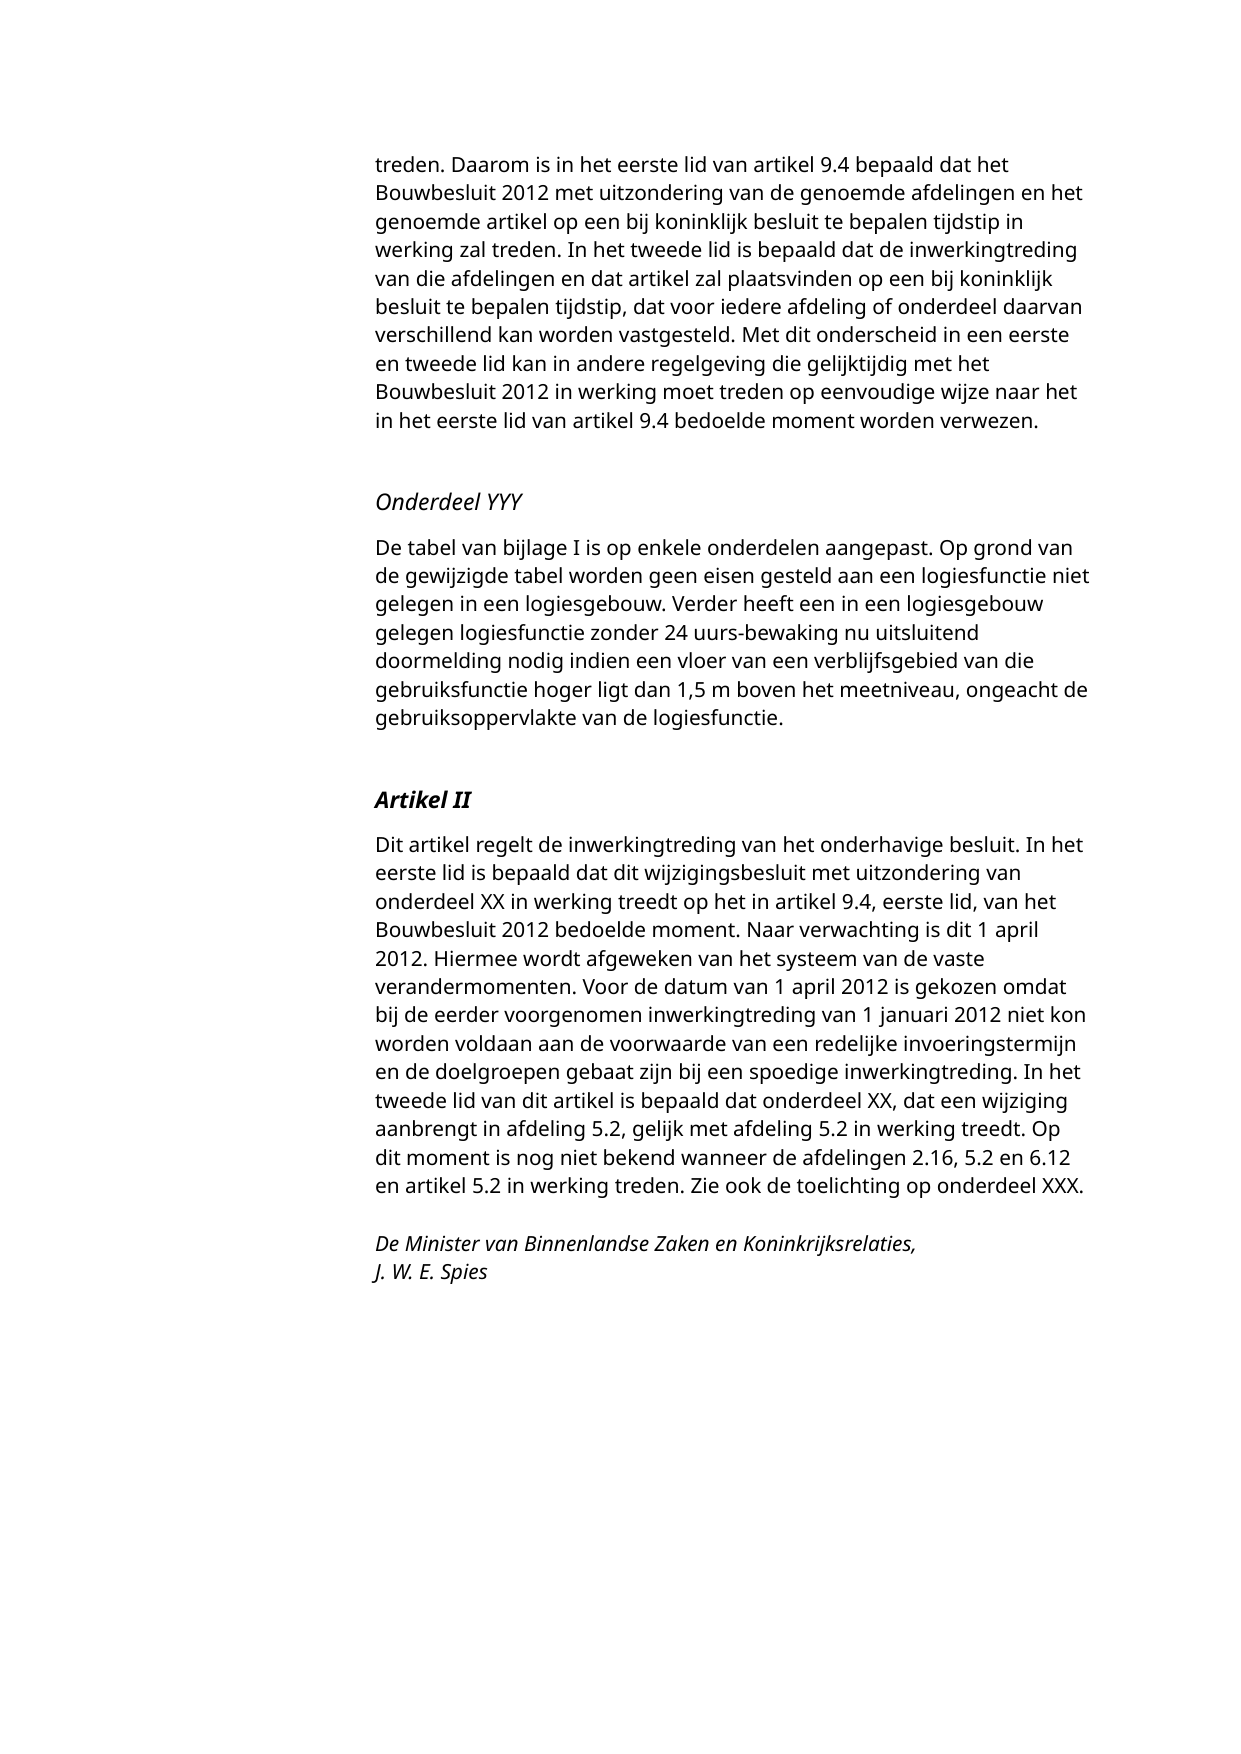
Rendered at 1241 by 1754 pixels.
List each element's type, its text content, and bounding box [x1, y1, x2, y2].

subtitle Artikel II [375, 784, 1090, 815]
text De tabel van bijlage I is op enkele onderdelen aangepast. Op grond van de gewijzigde tabel worden geen eisen gesteld aan een logiesfunctie niet gelegen in een logiesgebouw. Verder heeft een in een logiesgebouw gelegen logiesfunctie zonder 24 uurs-bewaking nu uitsluitend doormelding nodig indien een vloer van een verblijfsgebied van die gebruiksfunctie hoger ligt dan 1,5 m boven het meetniveau, ongeacht de gebruiksoppervlakte van de logiesfunctie. [375, 533, 1090, 732]
text Dit artikel regelt de inwerkingtreding van het onderhavige besluit. In het eerste lid is bepaald dat dit wijzigingsbesluit met uitzondering van onderdeel XX in werking treedt op het in artikel 9.4, eerste lid, van het Bouwbesluit 2012 bedoelde moment. Naar verwachting is dit 1 april 2012. Hiermee wordt afgeweken van het systeem van de vaste verandermomenten. Voor de datum van 1 april 2012 is gekozen omdat bij de eerder voorgenomen inwerkingtreding van 1 januari 2012 niet kon worden voldaan aan de voorwaarde van een redelijke invoeringstermijn en de doelgroepen gebaat zijn bij een spoedige inwerkingtreding. In het tweede lid van dit artikel is bepaald dat onderdeel XX, dat een wijziging aanbrengt in afdeling 5.2, gelijk met afdeling 5.2 in werking treedt. Op dit moment is nog niet bekend wanneer de afdelingen 2.16, 5.2 en 6.12 en artikel 5.2 in werking treden. Zie ook de toelichting op onderdeel XXX. [375, 830, 1090, 1199]
subtitle Onderdeel YYY [375, 486, 1090, 518]
text J. W. E. Spies [375, 1257, 1090, 1286]
text treden. Daarom is in het eerste lid van artikel 9.4 bepaald dat het Bouwbesluit 2012 met uitzondering van de genoemde afdelingen en het genoemde artikel op een bij koninklijk besluit te bepalen tijdstip in werking zal treden. In het tweede lid is bepaald dat de inwerkingtreding van die afdelingen en dat artikel zal plaatsvinden op een bij koninklijk besluit te bepalen tijdstip, dat voor iedere afdeling of onderdeel daarvan verschillend kan worden vastgesteld. Met dit onderscheid in een eerste en tweede lid kan in andere regelgeving die gelijktijdig met het Bouwbesluit 2012 in werking moet treden op eenvoudige wijze naar het in het eerste lid van artikel 9.4 bedoelde moment worden verwezen. [375, 150, 1090, 434]
text De Minister van Binnenlandse Zaken en Koninkrijksrelaties, [375, 1229, 1090, 1257]
